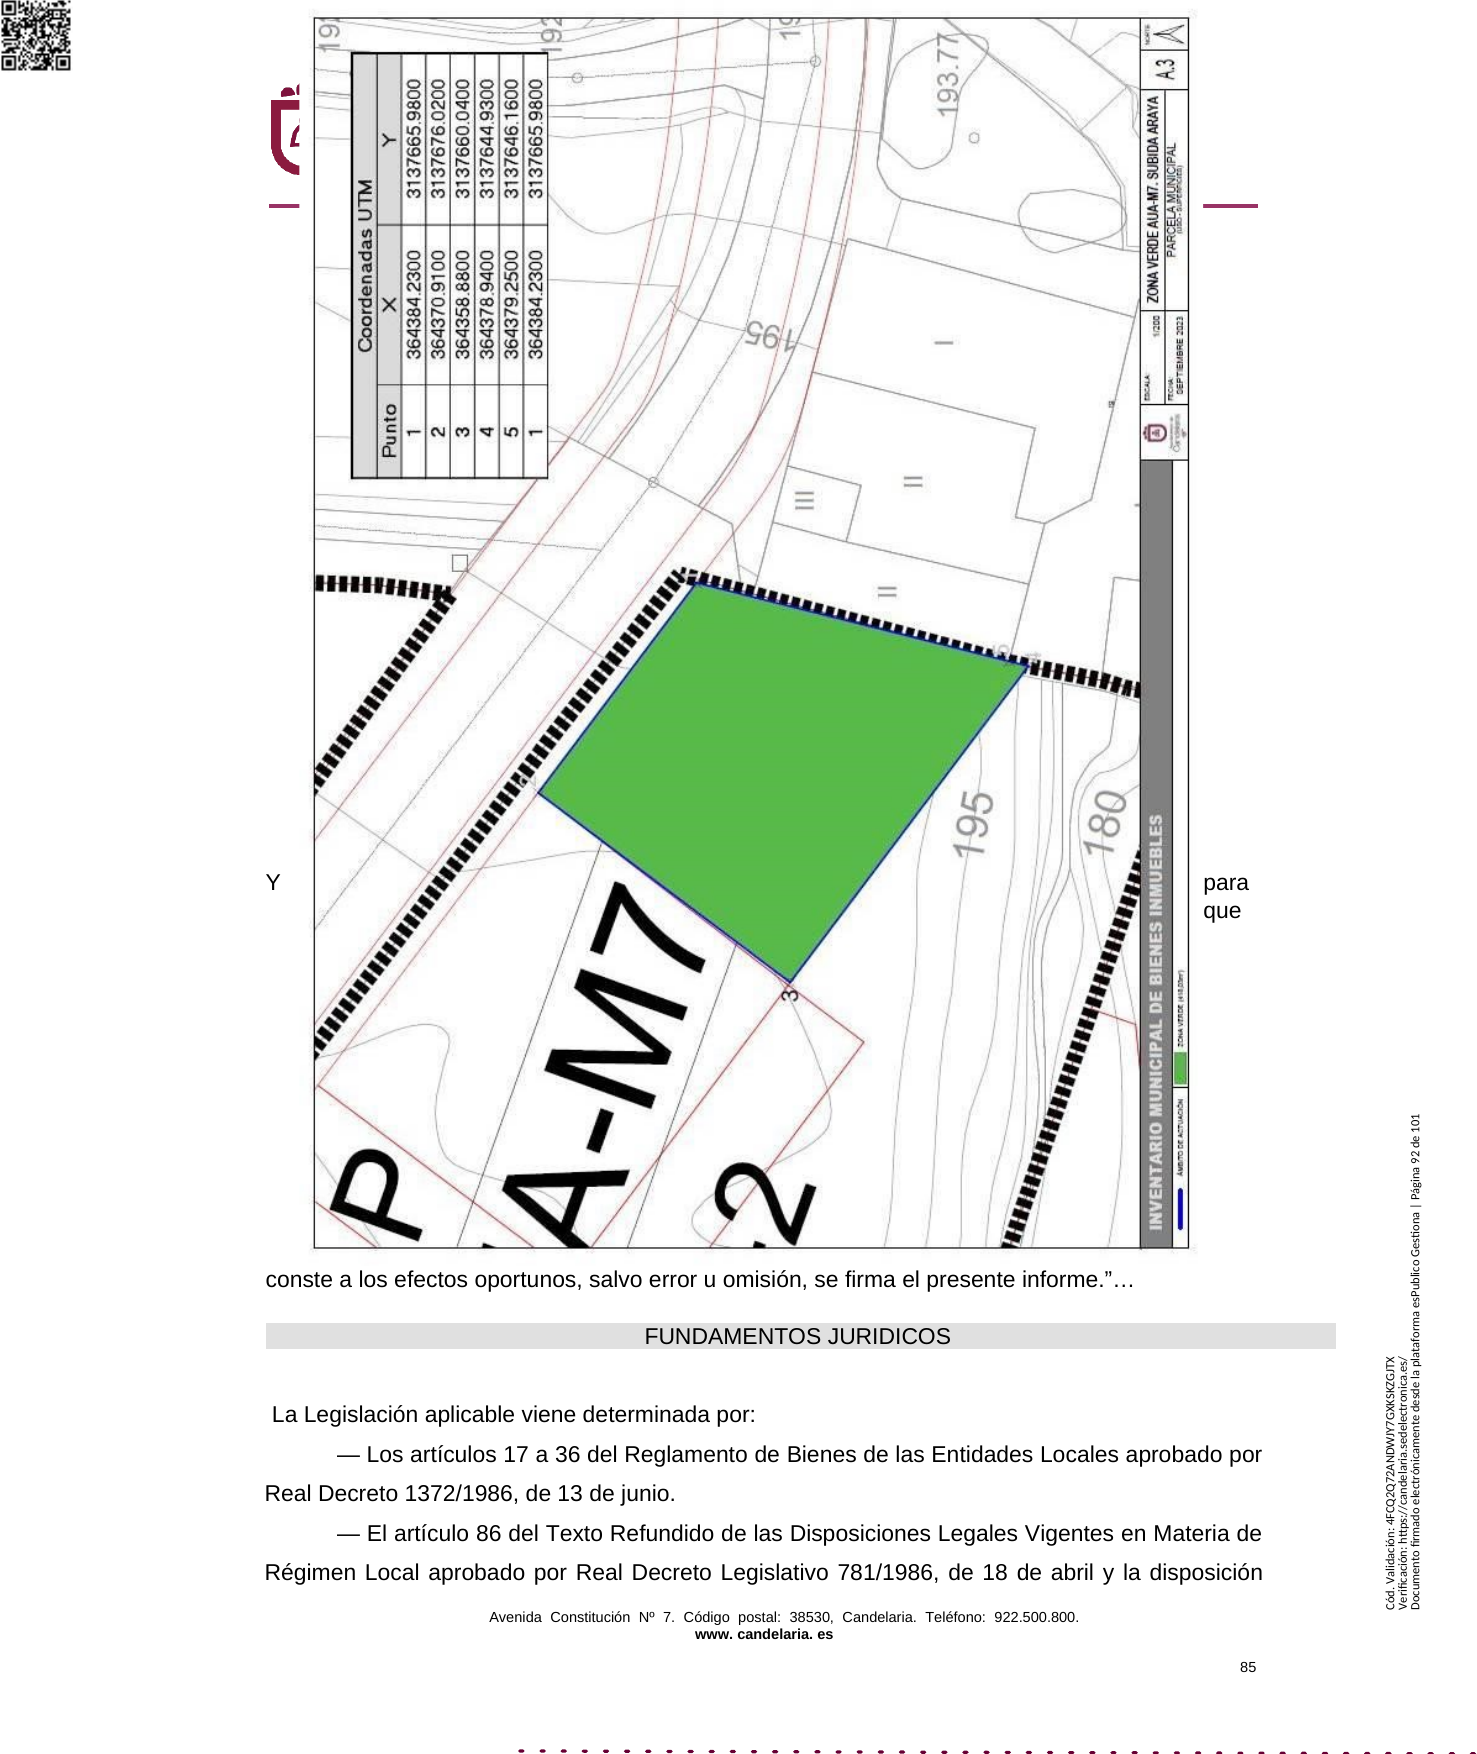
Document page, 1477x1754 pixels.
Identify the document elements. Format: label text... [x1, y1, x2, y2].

text — El artículo 86 del Texto Refundido de las Disposiciones Legales Vigentes en Materia de Régimen Local aprobado por Real Decreto Legislativo 781/1986, de 18 de abril y la disposición [264, 1519, 1263, 1585]
text La Legislación aplicable viene determinada por: [265, 1401, 1263, 1428]
subtitle FUNDAMENTOS JURIDICOS [266, 1323, 1336, 1349]
text Y para que conste a los efectos oportunos, salvo error u omisión, se firma el presente informe.”… [265, 869, 1263, 1292]
text — Los artículos 17 a 36 del Reglamento de Bienes de las Entidades Locales aprobado por Real Decreto 1372/1986, de 13 de junio. [264, 1441, 1263, 1506]
